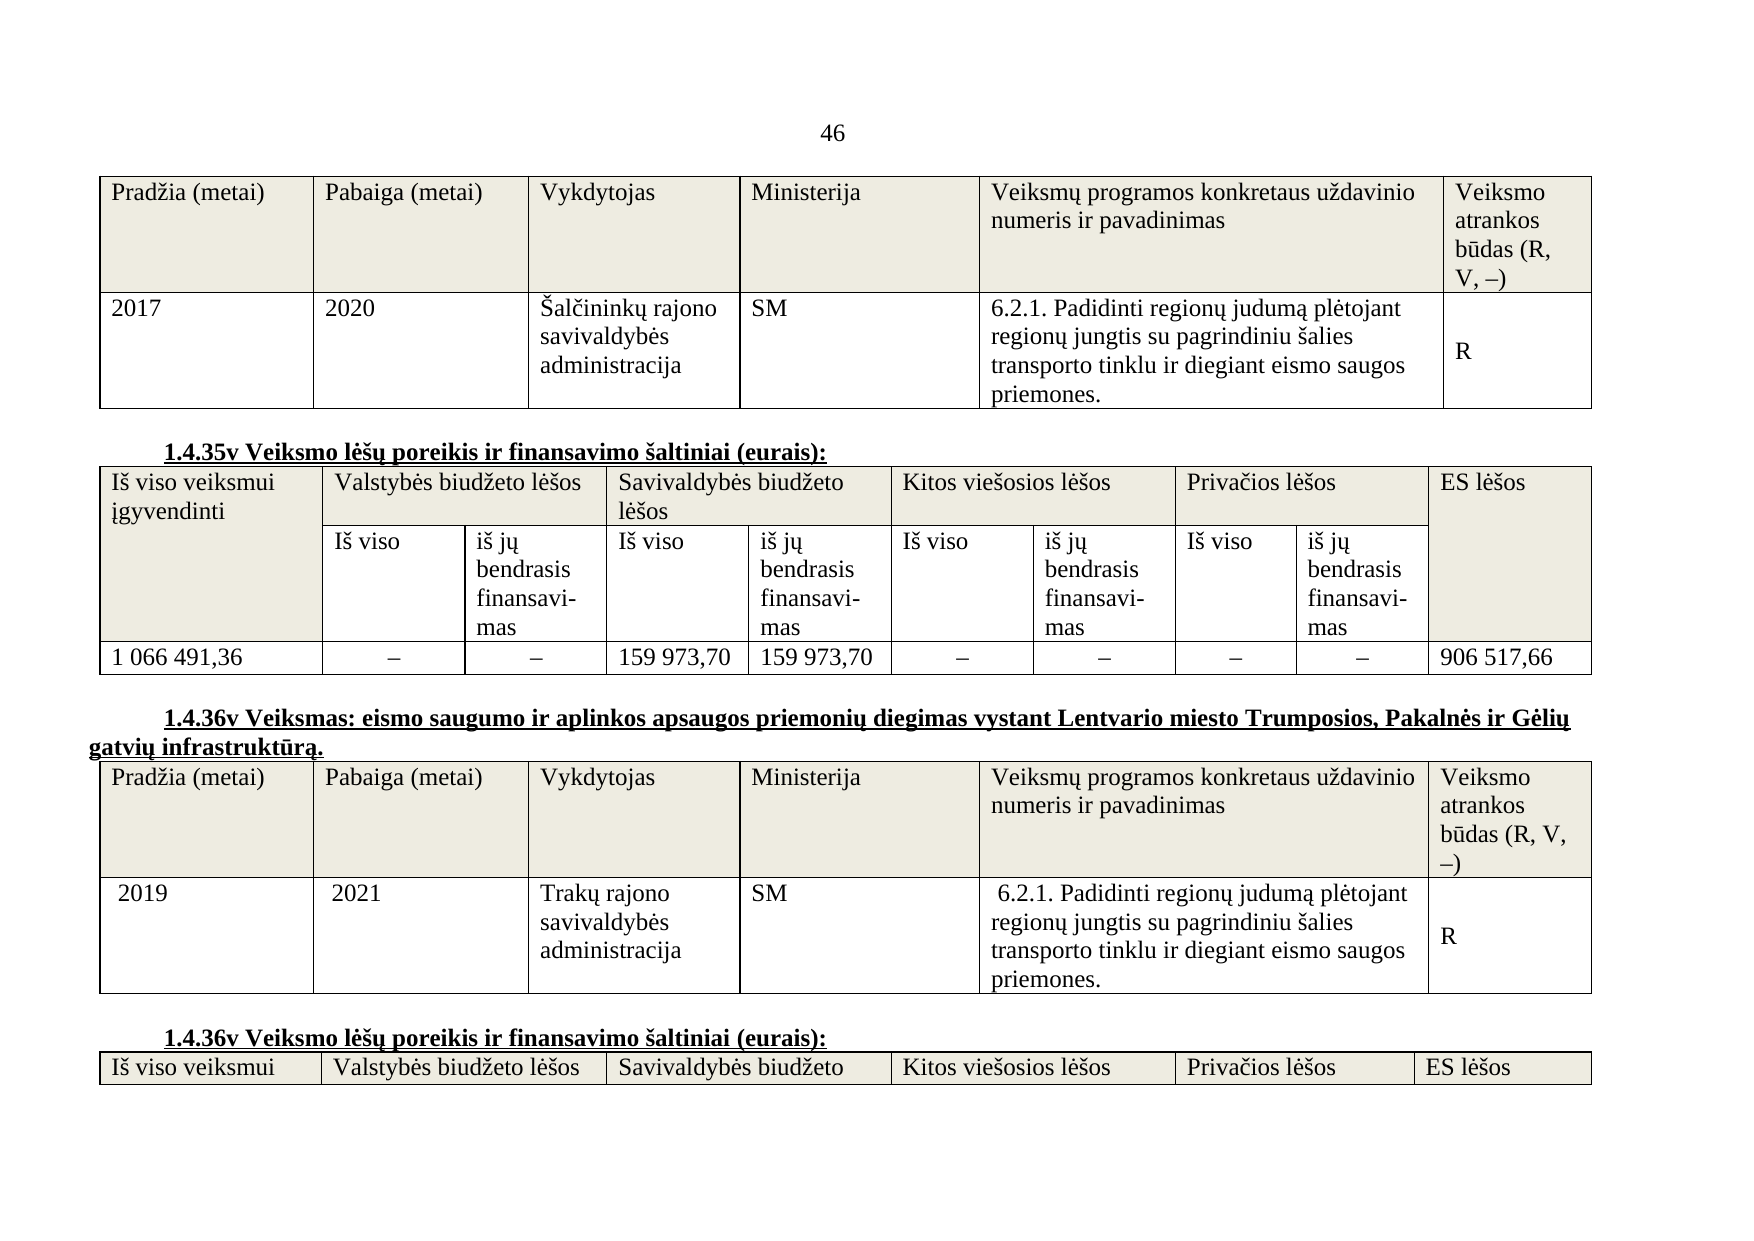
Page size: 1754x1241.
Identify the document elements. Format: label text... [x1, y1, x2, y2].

table_cell 159 973,70 [749, 642, 891, 673]
table_cell 906 517,66 [1429, 642, 1591, 673]
table_cell – [1034, 642, 1175, 673]
table_cell iš jų bendrasis finansavi- mas [1297, 526, 1428, 641]
table_header Valstybės biudžeto lėšos [322, 1053, 606, 1084]
table_cell iš jų bendrasis finansavi- mas [466, 526, 606, 641]
table_header Vykdytojas [529, 762, 739, 877]
text 1.4.35v Veiksmo lėšų poreikis ir finansavimo šaltiniai (eurais): [89, 437, 1577, 466]
text 1.4.36v Veiksmo lėšų poreikis ir finansavimo šaltiniai (eurais): [89, 1023, 1577, 1051]
table_cell 2021 [314, 878, 528, 993]
table_header ES lėšos [1429, 467, 1591, 641]
table_cell iš jų bendrasis finansavi- mas [749, 526, 891, 641]
table_header Kitos viešosios lėšos [892, 1053, 1175, 1084]
table_header Ministerija [741, 177, 979, 292]
table_header Kitos viešosios lėšos [892, 467, 1175, 525]
table_cell 2019 [101, 878, 313, 993]
table_header Iš viso veiksmui [101, 1053, 321, 1084]
table_cell 6.2.1. Padidinti regionų judumą plėtojant regionų jungtis su pagrindiniu šalies transporto tinklu ir diegiant eismo saugos priemones. [980, 878, 1428, 993]
table_cell SM [741, 293, 979, 408]
table_cell SM [741, 878, 979, 993]
table_header Iš viso veiksmui įgyvendinti [101, 467, 322, 641]
table_cell Iš viso [323, 526, 464, 641]
table_cell 159 973,70 [607, 642, 748, 673]
table_header Veiksmo atrankos būdas (R, V, –) [1429, 762, 1591, 877]
table_header Valstybės biudžeto lėšos [323, 467, 606, 525]
table_header Privačios lėšos [1176, 467, 1428, 525]
table_header Veiksmų programos konkretaus uždavinio numeris ir pavadinimas [980, 762, 1428, 877]
table_header Savivaldybės biudžeto lėšos [607, 467, 891, 525]
table_header ES lėšos [1415, 1053, 1591, 1084]
table_cell Trakų rajono savivaldybės administracija [529, 878, 739, 993]
table_header Pradžia (metai) [101, 177, 313, 292]
table_cell – [466, 642, 606, 673]
table_cell Iš viso [607, 526, 748, 641]
table_header Privačios lėšos [1176, 1053, 1414, 1084]
table_cell iš jų bendrasis finansavi- mas [1034, 526, 1175, 641]
table_cell – [323, 642, 464, 673]
table_cell 1 066 491,36 [101, 642, 322, 673]
table_cell – [1297, 642, 1428, 673]
table_header Savivaldybės biudžeto [607, 1053, 891, 1084]
table_cell Iš viso [892, 526, 1033, 641]
table_header Pabaiga (metai) [314, 762, 528, 877]
table_cell R [1444, 293, 1591, 408]
table_cell – [1176, 642, 1296, 673]
table_header Pabaiga (metai) [314, 177, 528, 292]
table_header Pradžia (metai) [101, 762, 313, 877]
text 1.4.36v Veiksmas: eismo saugumo ir aplinkos apsaugos priemonių diegimas vystant Lentvario miesto Trumposios, Pakalnės ir Gėlių gatvių infrastruktūrą. [89, 703, 1577, 761]
table_header Veiksmo atrankos būdas (R, V, –) [1444, 177, 1591, 292]
table_header Ministerija [741, 762, 979, 877]
table_cell Šalčininkų rajono savivaldybės administracija [529, 293, 739, 408]
table_cell Iš viso [1176, 526, 1296, 641]
table_header Veiksmų programos konkretaus uždavinio numeris ir pavadinimas [980, 177, 1443, 292]
table_cell 2017 [101, 293, 313, 408]
table_header Vykdytojas [529, 177, 739, 292]
table_cell – [892, 642, 1033, 673]
table_cell R [1429, 878, 1591, 993]
table_cell 2020 [314, 293, 528, 408]
table_cell 6.2.1. Padidinti regionų judumą plėtojant regionų jungtis su pagrindiniu šalies transporto tinklu ir diegiant eismo saugos priemones. [980, 293, 1443, 408]
